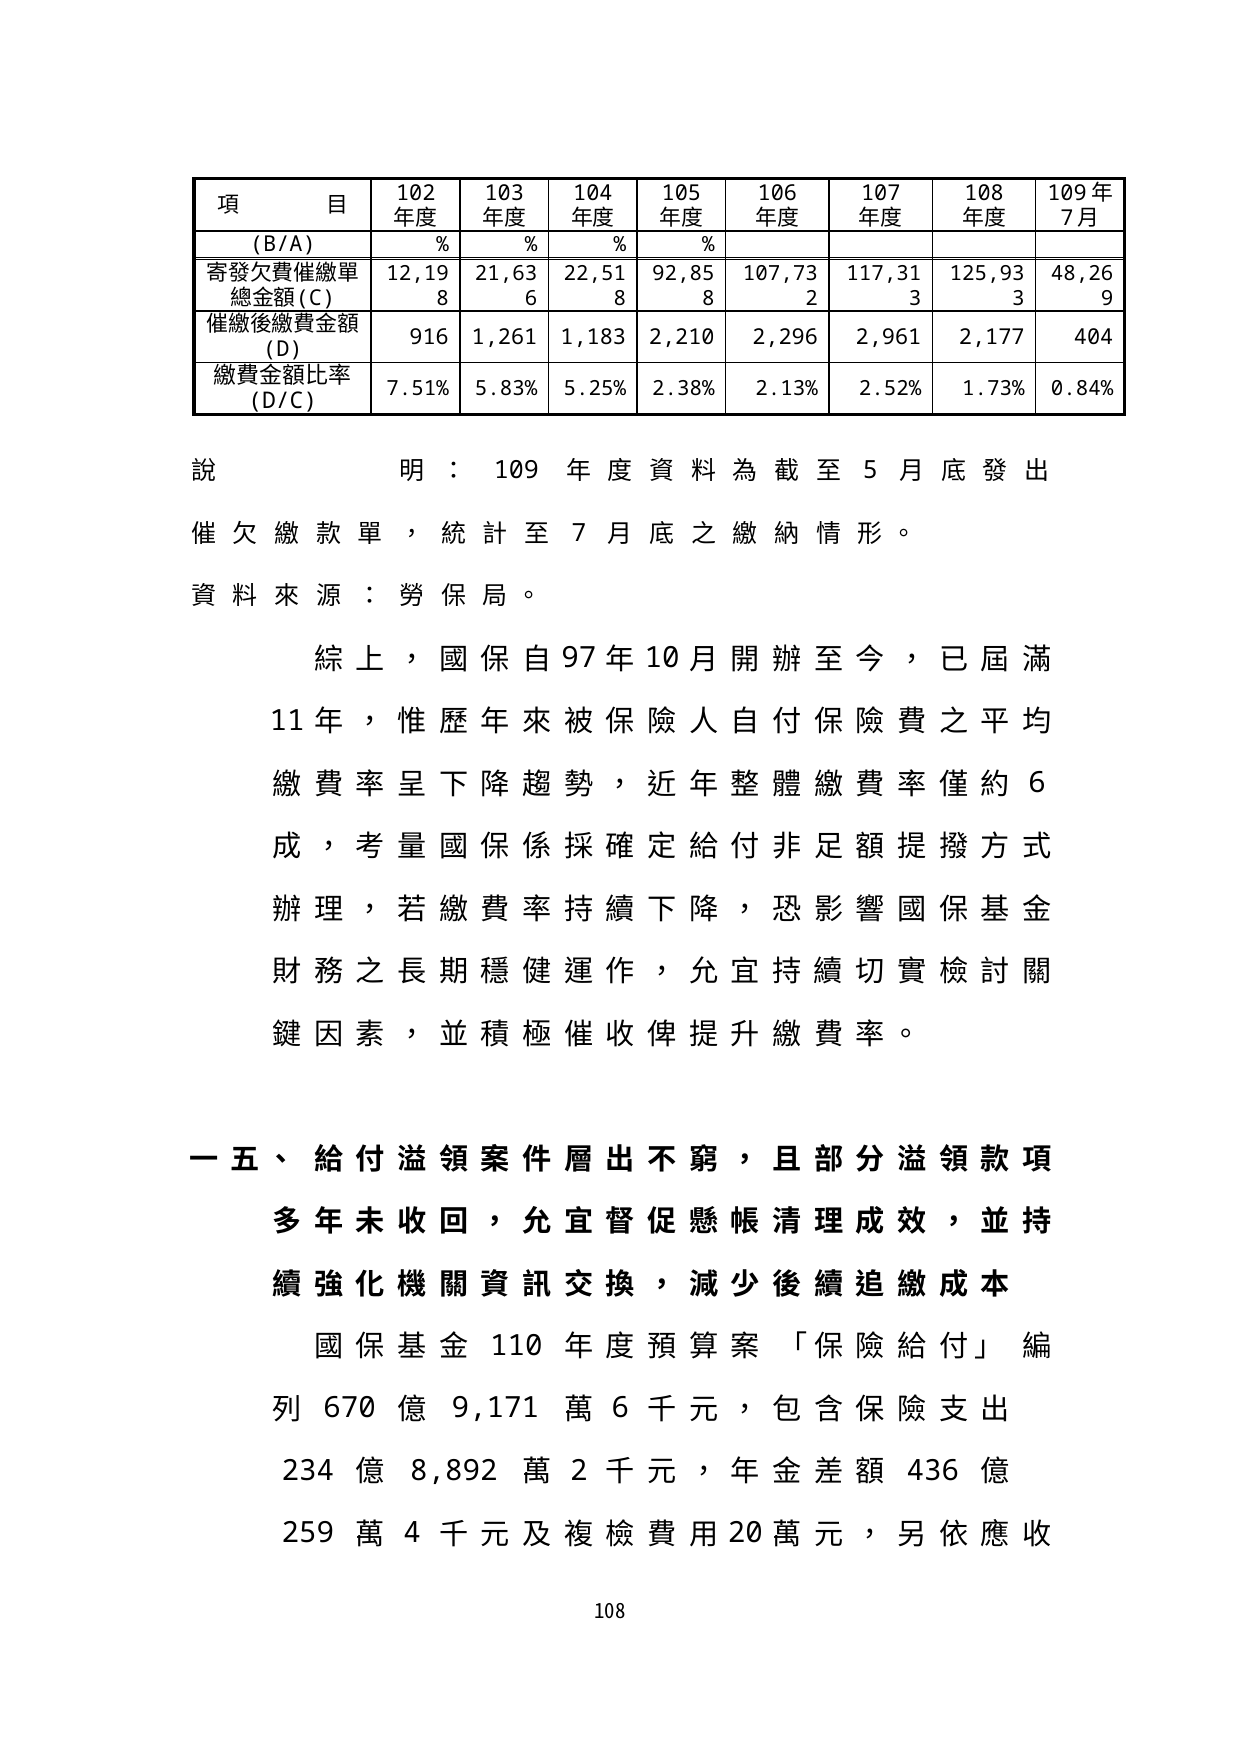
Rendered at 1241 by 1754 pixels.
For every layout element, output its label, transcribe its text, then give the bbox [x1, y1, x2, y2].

table_cell 催繳後繳費金額(D) [196, 312, 370, 362]
table_cell % [549, 232, 636, 257]
table_cell [830, 232, 932, 257]
table_cell [726, 232, 828, 257]
table_cell 2.13% [726, 363, 828, 413]
table_cell 404 [1036, 312, 1123, 362]
table_cell % [638, 232, 725, 257]
table_cell 22,518 [549, 260, 636, 310]
table_header 項 目 [196, 180, 370, 230]
table_cell % [372, 232, 459, 257]
table_header 105 年度 [638, 180, 725, 230]
table_cell [933, 232, 1035, 257]
table_header 109年 7月 [1036, 180, 1123, 230]
text 綜上，國保自97年10月開辦至今，已屆滿11年，惟歷年來被保險人自付保險費之平均繳費率呈下降趨勢，近年整體繳費率僅約6成，考量國保係採確定給付非足額提撥方式辦理，若繳費率持續下降，恐影響國保基金財務之長期穩健運作，允宜持續切實檢討關鍵因素，並積極催收俾提升繳費率。 [242, 615, 1058, 1052]
table_header 103 年度 [461, 180, 548, 230]
table_cell 48,269 [1036, 260, 1123, 310]
table_header 104 年度 [549, 180, 636, 230]
table_cell 0.84% [1036, 363, 1123, 413]
table_cell 5.25% [549, 363, 636, 413]
table_cell 2,296 [726, 312, 828, 362]
text 一五、給付溢領案件層出不窮，且部分溢領款項多年未收回，允宜督促懸帳清理成效，並持續強化機關資訊交換，減少後續追繳成本 [183, 1115, 1058, 1302]
text 說 明：109年度資料為截至5月底發出催欠繳款單，統計至7月底之繳納情形。 [183, 427, 1058, 552]
table_header 107 年度 [830, 180, 932, 230]
table_header 108 年度 [933, 180, 1035, 230]
table_header 106 年度 [726, 180, 828, 230]
table_cell 21,636 [461, 260, 548, 310]
table_cell 117,313 [830, 260, 932, 310]
table_cell 125,933 [933, 260, 1035, 310]
table_cell 1,183 [549, 312, 636, 362]
table_cell 1,261 [461, 312, 548, 362]
text 國保基金110年度預算案「保險給付」編列670億9,171萬6千元，包含保險支出234億8,892萬2千元，年金差額436億259萬4千元及複檢費用20萬元，另依應收 [242, 1302, 1058, 1552]
table_cell % [461, 232, 548, 257]
table_cell 107,732 [726, 260, 828, 310]
table_cell 916 [372, 312, 459, 362]
table_cell 2,177 [933, 312, 1035, 362]
text 資料來源：勞保局。 [183, 552, 1058, 615]
table_cell 繳費金額比率(D/C) [196, 363, 370, 413]
table_cell 寄發欠費催繳單總金額(C) [196, 260, 370, 310]
table_cell 92,858 [638, 260, 725, 310]
table_cell 2,210 [638, 312, 725, 362]
table_cell 7.51% [372, 363, 459, 413]
table_cell 1.73% [933, 363, 1035, 413]
table_cell [1036, 232, 1123, 257]
table_cell 12,198 [372, 260, 459, 310]
table_header 102 年度 [372, 180, 459, 230]
table_cell 5.83% [461, 363, 548, 413]
table_cell 2,961 [830, 312, 932, 362]
table_cell (B/A) [196, 232, 370, 257]
table_cell 2.38% [638, 363, 725, 413]
table_cell 2.52% [830, 363, 932, 413]
